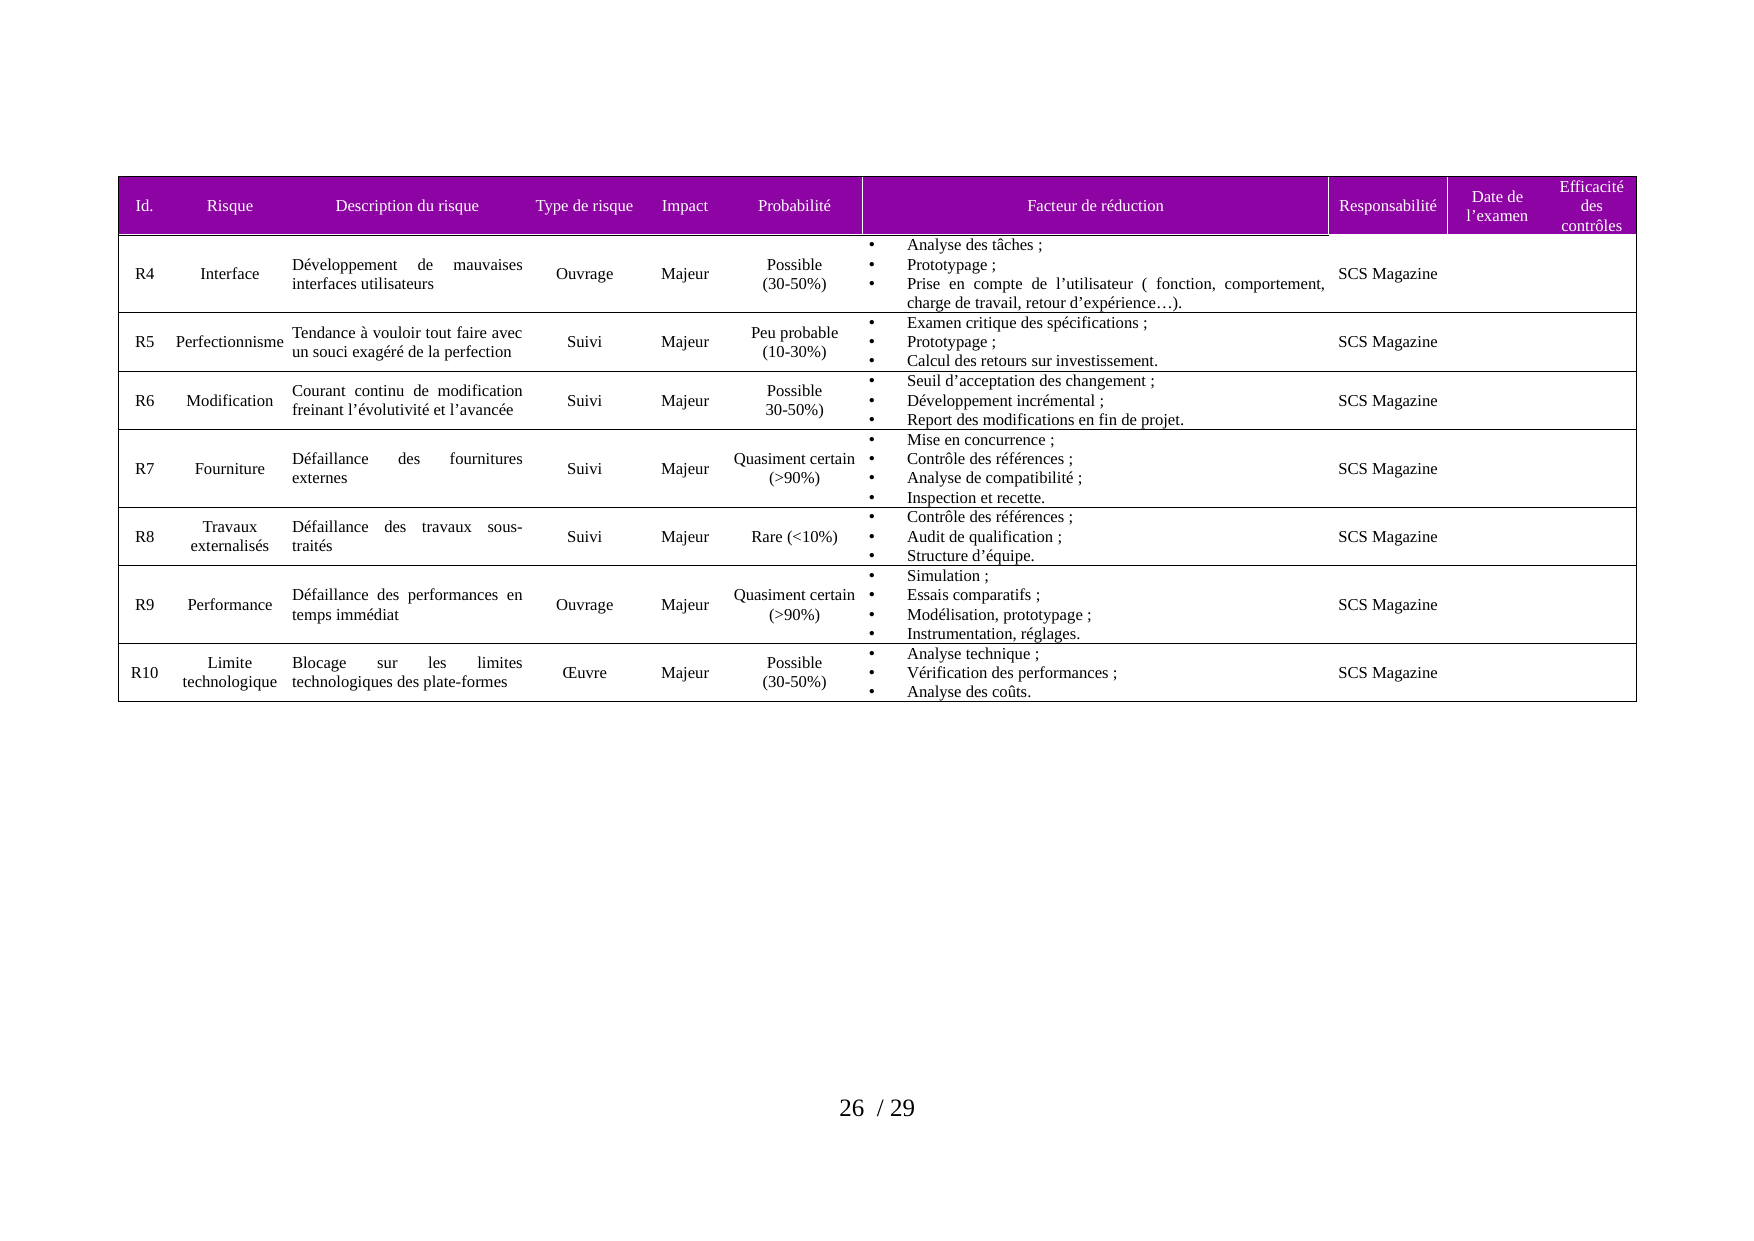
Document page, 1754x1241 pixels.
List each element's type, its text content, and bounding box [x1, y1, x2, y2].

table_cell Majeur [643, 644, 726, 701]
table_header Description du risque [289, 177, 526, 234]
table_cell Analyse technique ; Vérification des performances ; Analyse des coûts. [863, 644, 1328, 701]
table_cell Modification [171, 372, 289, 429]
table_cell Limite technologique [171, 644, 289, 701]
table_cell Blocage sur les limites technologiques des plate-formes [289, 644, 526, 701]
table_cell Analyse des tâches ; Prototypage ; Prise en compte de l’utilisateur ( fonction, comportement, charge de travail, retour d’expérience…). [863, 236, 1328, 312]
table_cell Fourniture [171, 430, 289, 507]
table_cell Simulation ; Essais comparatifs ; Modélisation, prototypage ; Instrumentation, réglages. [863, 566, 1328, 643]
table_cell Défaillance des travaux sous-traités [289, 508, 526, 565]
table_cell SCS Magazine [1329, 508, 1447, 565]
table_cell Défaillance des fournitures externes [289, 430, 526, 507]
table_cell [1547, 313, 1636, 371]
table_header Id. [119, 177, 171, 234]
table_cell Suivi [526, 508, 643, 565]
table_cell [1448, 644, 1547, 701]
table_header Impact [643, 177, 726, 234]
table_cell [1547, 644, 1636, 701]
table_cell SCS Magazine [1329, 372, 1447, 429]
table_cell R5 [119, 313, 171, 371]
table_cell SCS Magazine [1329, 644, 1447, 701]
table_cell [1547, 235, 1636, 312]
table_cell Perfectionnisme [171, 313, 289, 371]
table_cell Ouvrage [526, 566, 643, 643]
table_cell Ouvrage [526, 236, 643, 312]
table_cell Interface [171, 236, 289, 312]
table_header Responsabilité [1329, 177, 1447, 234]
table_header Type de risque [526, 177, 643, 234]
table_header Risque [171, 177, 289, 234]
table_cell Possible (30-50%) [726, 644, 862, 701]
table_cell [1448, 508, 1547, 565]
table_cell R4 [119, 236, 171, 312]
table_cell Suivi [526, 313, 643, 371]
table_cell R8 [119, 508, 171, 565]
table_cell SCS Magazine [1329, 566, 1447, 643]
table_cell Œuvre [526, 644, 643, 701]
table_cell Peu probable (10-30%) [726, 313, 862, 371]
table_cell Examen critique des spécifications ; Prototypage ; Calcul des retours sur investissement. [863, 313, 1328, 371]
table_cell Majeur [643, 566, 726, 643]
table_cell Défaillance des performances en temps immédiat [289, 566, 526, 643]
table_cell R7 [119, 430, 171, 507]
table_cell [1547, 566, 1636, 643]
table_cell SCS Magazine [1329, 430, 1447, 507]
table_cell Rare (<10%) [726, 508, 862, 565]
table_cell Possible (30-50%) [726, 236, 862, 312]
table_cell R10 [119, 644, 171, 701]
table_header Date de l’examen [1448, 177, 1547, 234]
table_cell [1547, 372, 1636, 429]
table_cell Majeur [643, 236, 726, 312]
table_cell Développement de mauvaises interfaces utilisateurs [289, 236, 526, 312]
table_cell [1448, 313, 1547, 371]
table_cell [1448, 430, 1547, 507]
table_cell Quasiment certain (>90%) [726, 430, 862, 507]
table_cell Mise en concurrence ; Contrôle des références ; Analyse de compatibilité ; Inspection et recette. [863, 430, 1328, 507]
table_cell SCS Magazine [1329, 313, 1447, 371]
table_header Probabilité [726, 177, 862, 234]
table_cell Possible 30-50%) [726, 372, 862, 429]
table_cell [1448, 566, 1547, 643]
table_cell Performance [171, 566, 289, 643]
table_cell Majeur [643, 372, 726, 429]
table_cell SCS Magazine [1329, 235, 1447, 312]
table_cell Courant continu de modification freinant l’évolutivité et l’avancée [289, 372, 526, 429]
table_cell Travaux externalisés [171, 508, 289, 565]
table_cell Majeur [643, 313, 726, 371]
table_header Facteur de réduction [863, 177, 1328, 234]
table_cell Suivi [526, 430, 643, 507]
table_cell Seuil d’acceptation des changement ; Développement incrémental ; Report des modifications en fin de projet. [863, 372, 1328, 429]
table_cell Tendance à vouloir tout faire avec un souci exagéré de la perfection [289, 313, 526, 371]
table_cell Majeur [643, 430, 726, 507]
table_cell Majeur [643, 508, 726, 565]
table_cell Contrôle des références ; Audit de qualification ; Structure d’équipe. [863, 508, 1328, 565]
table_cell R6 [119, 372, 171, 429]
table_cell [1547, 508, 1636, 565]
table_header Efficacité des contrôles [1547, 177, 1636, 234]
table_cell [1547, 430, 1636, 507]
table_cell R9 [119, 566, 171, 643]
table_cell [1448, 372, 1547, 429]
table_cell Suivi [526, 372, 643, 429]
table_cell Quasiment certain (>90%) [726, 566, 862, 643]
table_cell [1448, 235, 1547, 312]
